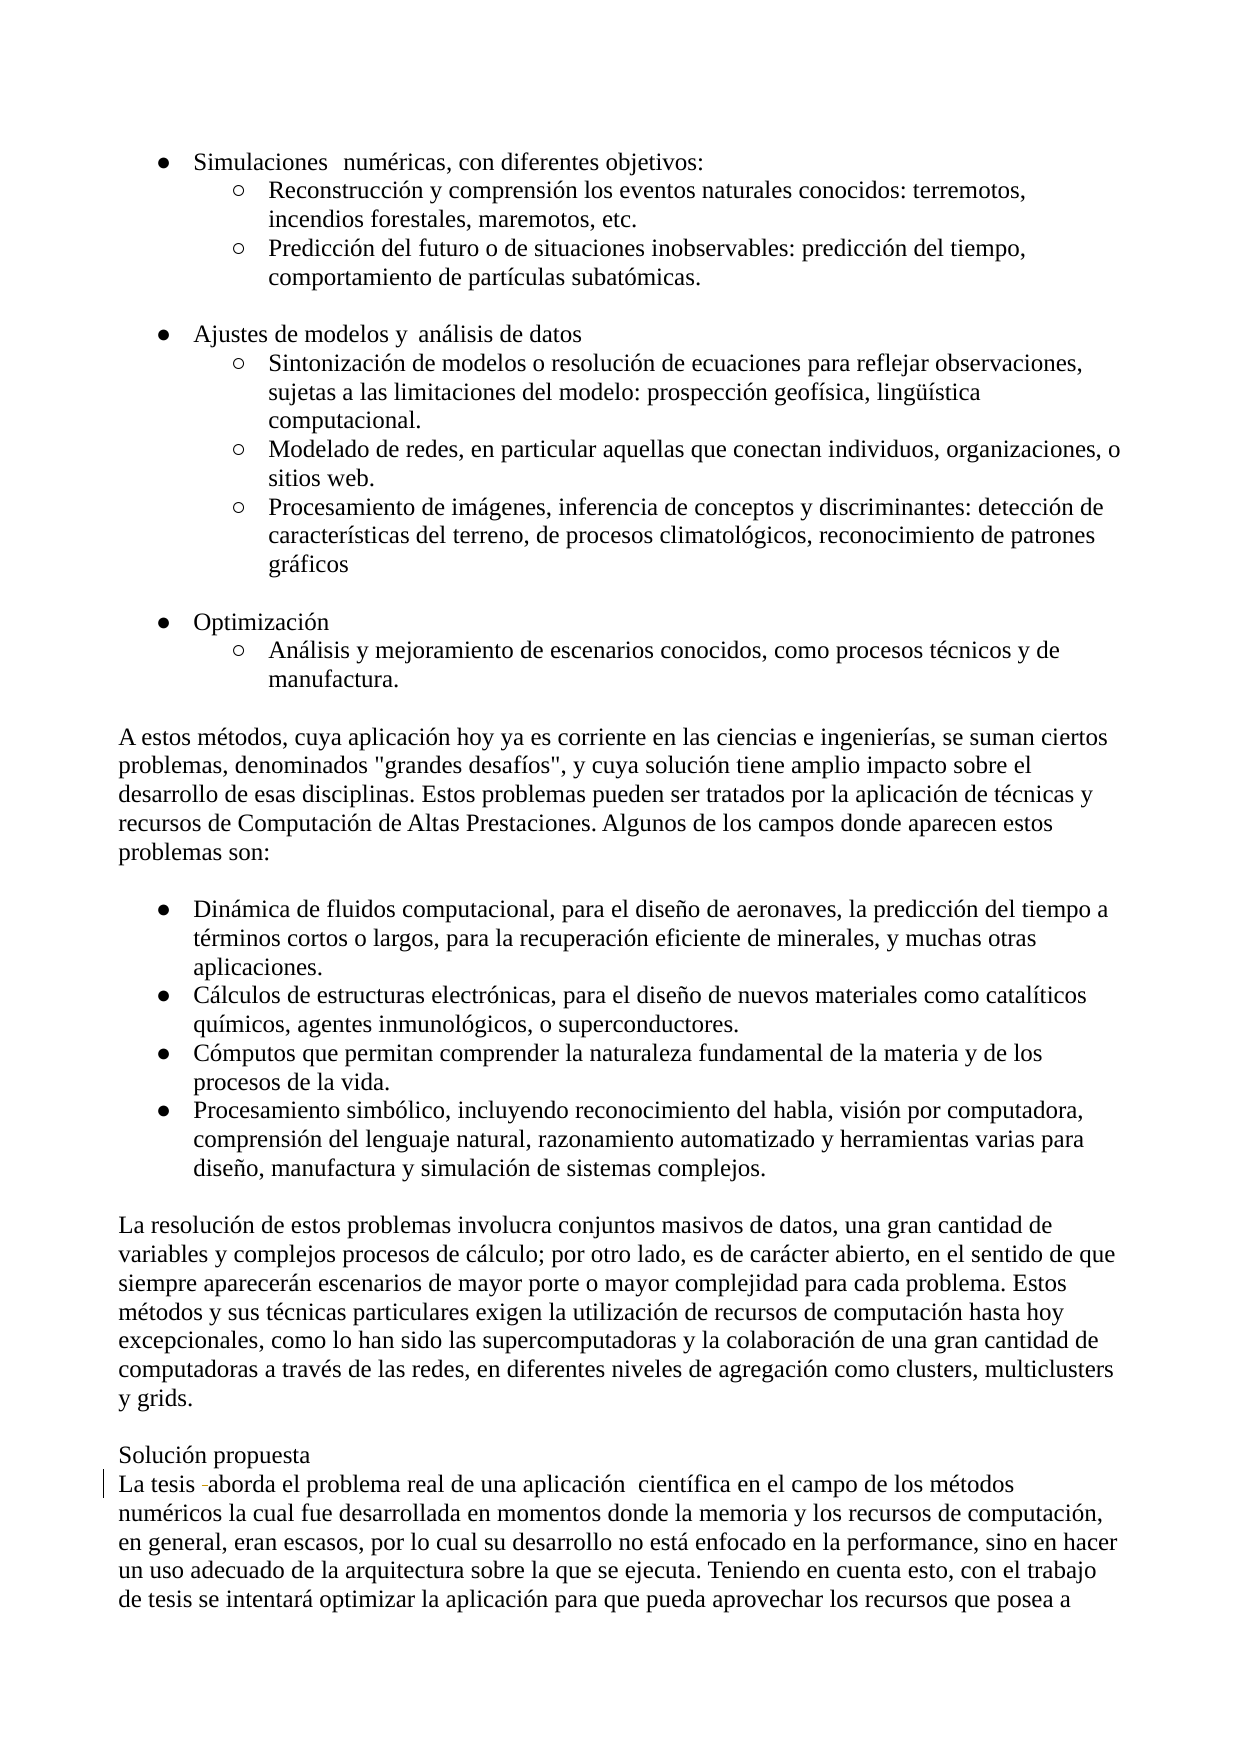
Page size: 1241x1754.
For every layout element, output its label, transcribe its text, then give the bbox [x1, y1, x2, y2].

list Predicción del futuro o de situaciones inobservables: predicción del tiempo, comportamiento de partículas subatómicas. [231, 233, 1122, 291]
list Cálculos de estructuras electrónicas, para el diseño de nuevos materiales como catalíticos químicos, agentes inmunológicos, o superconductores. [156, 981, 1122, 1038]
text A estos métodos, cuya aplicación hoy ya es corriente en las ciencias e ingenierías, se suman ciertos problemas, denominados "grandes desafíos", y cuya solución tiene amplio impacto sobre el desarrollo de esas disciplinas. Estos problemas pueden ser tratados por la aplicación de técnicas y recursos de Computación de Altas Prestaciones. Algunos de los campos donde aparecen estos problemas son: [118, 722, 1122, 866]
list Optimización [156, 607, 1122, 636]
list Modelado de redes, en particular aquellas que conectan individuos, organizaciones, o sitios web. [231, 434, 1122, 492]
list Procesamiento simbólico, incluyendo reconocimiento del habla, visión por computadora, comprensión del lenguaje natural, razonamiento automatizado y herramientas varias para diseño, manufactura y simulación de sistemas complejos. [156, 1096, 1122, 1182]
list Procesamiento de imágenes, inferencia de conceptos y discriminantes: detección de características del terreno, de procesos climatológicos, reconocimiento de patrones gráficos [231, 492, 1122, 578]
text Solución propuesta [118, 1441, 1122, 1469]
list Simulaciones numéricas, con diferentes objetivos: [156, 147, 1122, 176]
list Ajustes de modelos y análisis de datos [156, 319, 1122, 348]
text La tesis aborda el problema real de una aplicación científica en el campo de los métodos numéricos la cual fue desarrollada en momentos donde la memoria y los recursos de computación, en general, eran escasos, por lo cual su desarrollo no está enfocado en la performance, sino en hacer un uso adecuado de la arquitectura sobre la que se ejecuta. Teniendo en cuenta esto, con el trabajo de tesis se intentará optimizar la aplicación para que pueda aprovechar los recursos que posea a [118, 1469, 1122, 1613]
list Análisis y mejoramiento de escenarios conocidos, como procesos técnicos y de manufactura. [231, 636, 1122, 693]
list Cómputos que permitan comprender la naturaleza fundamental de la materia y de los procesos de la vida. [156, 1038, 1122, 1096]
list Dinámica de fluidos computacional, para el diseño de aeronaves, la predicción del tiempo a términos cortos o largos, para la recuperación eficiente de minerales, y muchas otras aplicaciones. [156, 894, 1122, 981]
text La resolución de estos problemas involucra conjuntos masivos de datos, una gran cantidad de variables y complejos procesos de cálculo; por otro lado, es de carácter abierto, en el sentido de que siempre aparecerán escenarios de mayor porte o mayor complejidad para cada problema. Estos métodos y sus técnicas particulares exigen la utilización de recursos de computación hasta hoy excepcionales, como lo han sido las supercomputadoras y la colaboración de una gran cantidad de computadoras a través de las redes, en diferentes niveles de agregación como clusters, multiclusters y grids. [118, 1211, 1122, 1412]
list Sintonización de modelos o resolución de ecuaciones para reflejar observaciones, sujetas a las limitaciones del modelo: prospección geofísica, lingüística computacional. [231, 348, 1122, 434]
list Reconstrucción y comprensión los eventos naturales conocidos: terremotos, incendios forestales, maremotos, etc. [231, 176, 1122, 233]
